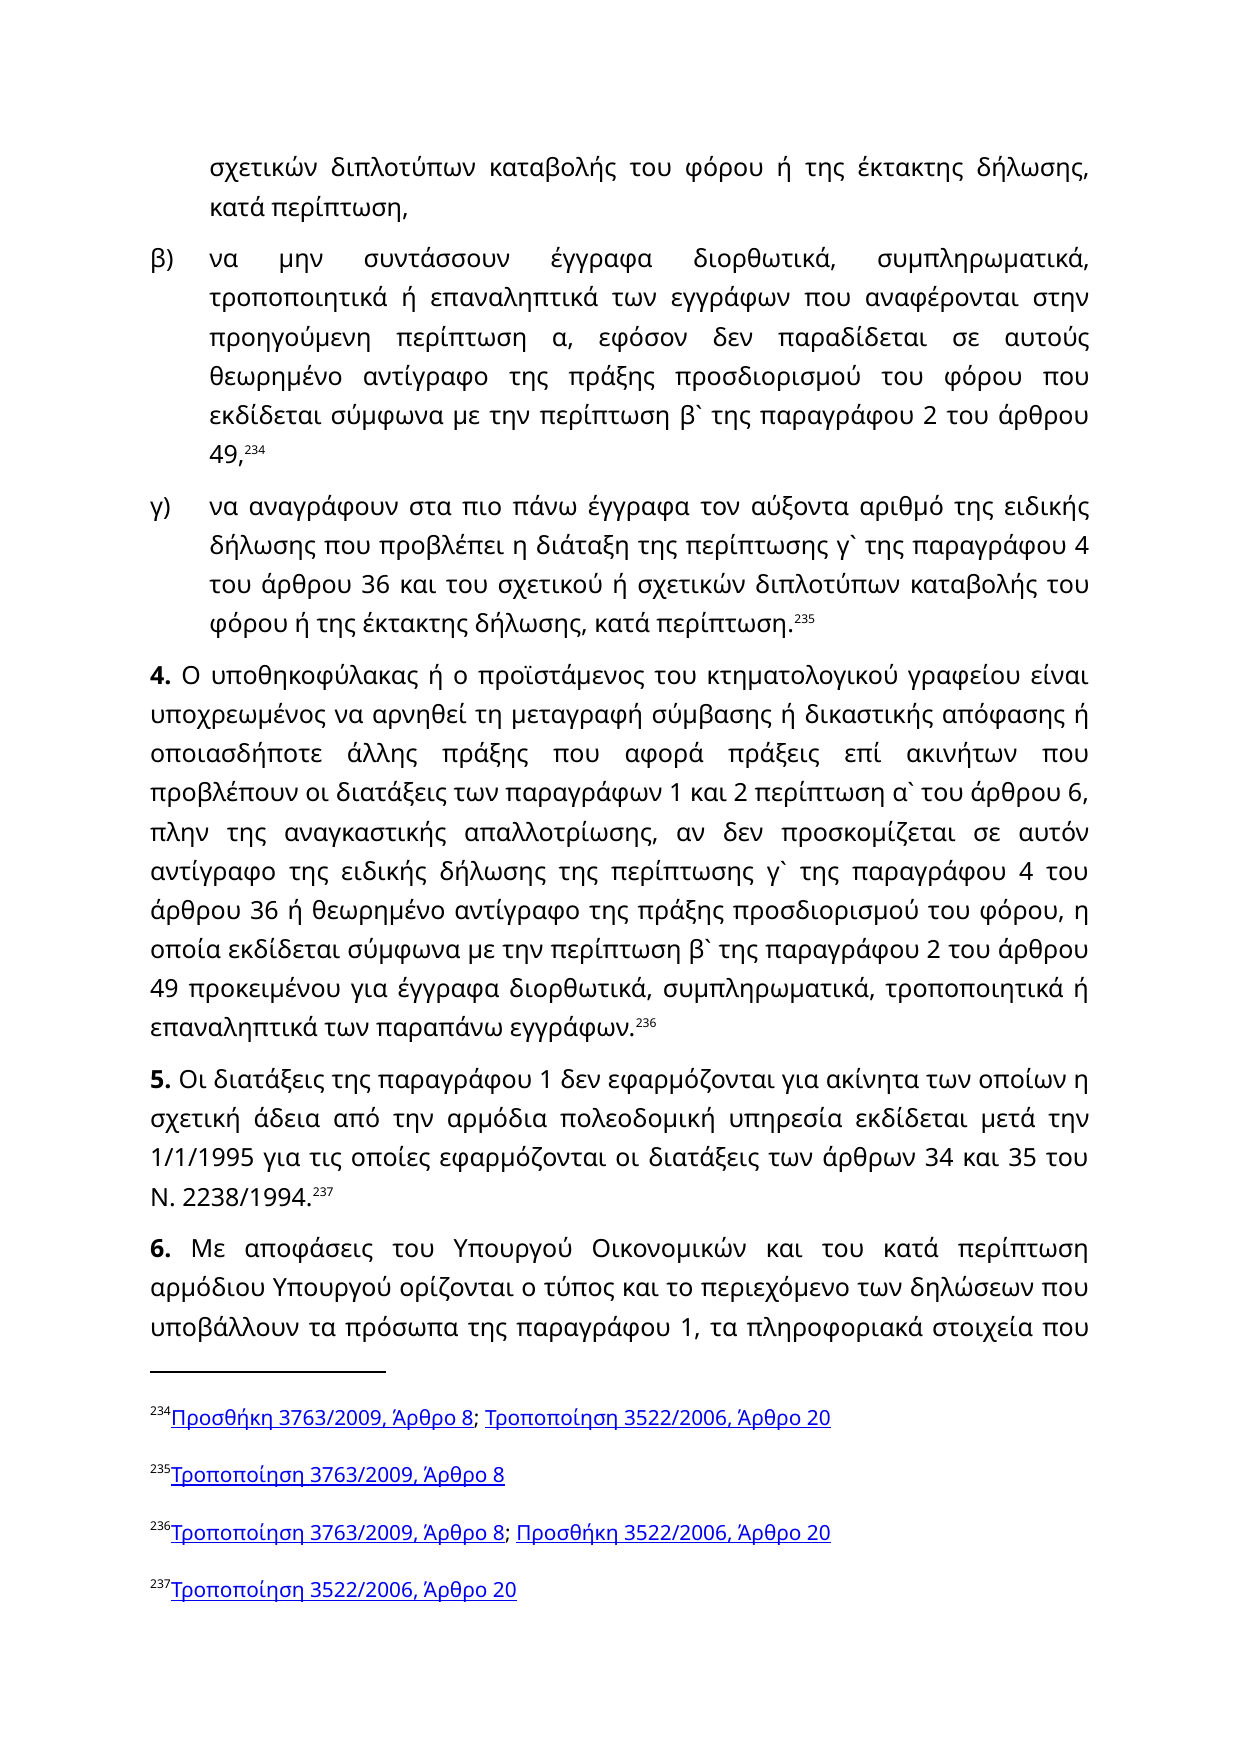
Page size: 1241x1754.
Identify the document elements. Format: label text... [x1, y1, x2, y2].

list σχετικών διπλοτύπων καταβολής του φόρου ή της έκτακτης δήλωσης, κατά περίπτωση, [150, 150, 1090, 223]
text Τροποποίηση 3763/2009, Άρθρο 8; Προσθήκη 3522/2006, Άρθρο 20 [150, 1518, 1090, 1546]
text 6. Με αποφάσεις του Υπουργού Οικονομικών και του κατά περίπτωση αρμόδιου Υπουργού ορίζονται ο τύπος και το περιεχόμενο των δηλώσεων που υποβάλλουν τα πρόσωπα της παραγράφου 1, τα πληροφοριακά στοιχεία που [150, 1231, 1090, 1343]
text 5. Οι διατάξεις της παραγράφου 1 δεν εφαρμόζονται για ακίνητα των οποίων η σχετική άδεια από την αρμόδια πολεοδομική υπηρεσία εκδίδεται μετά την 1/1/1995 για τις οποίες εφαρμόζονται οι διατάξεις των άρθρων 34 και 35 του Ν. 2238/1994. [150, 1062, 1090, 1213]
text 4. Ο υποθηκοφύλακας ή ο προϊστάμενος του κτηματολογικού γραφείου είναι υποχρεωμένος να αρνηθεί τη μεταγραφή σύμβασης ή δικαστικής απόφασης ή οποιασδήποτε άλλης πράξης που αφορά πράξεις επί ακινήτων που προβλέπουν οι διατάξεις των παραγράφων 1 και 2 περίπτωση α` του άρθρου 6, πλην της αναγκαστικής απαλλοτρίωσης, αν δεν προσκομίζεται σε αυτόν αντίγραφο της ειδικής δήλωσης της περίπτωσης γ` της παραγράφου 4 του άρθρου 36 ή θεωρημένο αντίγραφο της πράξης προσδιορισμού του φόρου, η οποία εκδίδεται σύμφωνα με την περίπτωση β` της παραγράφου 2 του άρθρου 49 προκειμένου για έγγραφα διορθωτικά, συμπληρωματικά, τροποποιητικά ή επαναληπτικά των παραπάνω εγγράφων. [150, 657, 1090, 1044]
list β) να μην συντάσσουν έγγραφα διορθωτικά, συμπληρωματικά, τροποποιητικά ή επαναληπτικά των εγγράφων που αναφέρονται στην προηγούμενη περίπτωση α, εφόσον δεν παραδίδεται σε αυτούς θεωρημένο αντίγραφο της πράξης προσδιορισμού του φόρου που εκδίδεται σύμφωνα με την περίπτωση β` της παραγράφου 2 του άρθρου 49, [150, 241, 1090, 471]
text Τροποποίηση 3763/2009, Άρθρο 8 [150, 1460, 1090, 1489]
text Προσθήκη 3763/2009, Άρθρο 8; Τροποποίηση 3522/2006, Άρθρο 20 [150, 1403, 1090, 1431]
list γ) να αναγράφουν στα πιο πάνω έγγραφα τον αύξοντα αριθμό της ειδικής δήλωσης που προβλέπει η διάταξη της περίπτωσης γ` της παραγράφου 4 του άρθρου 36 και του σχετικού ή σχετικών διπλοτύπων καταβολής του φόρου ή της έκτακτης δήλωσης, κατά περίπτωση. [150, 488, 1090, 640]
text Τροποποίηση 3522/2006, Άρθρο 20 [150, 1576, 1090, 1604]
